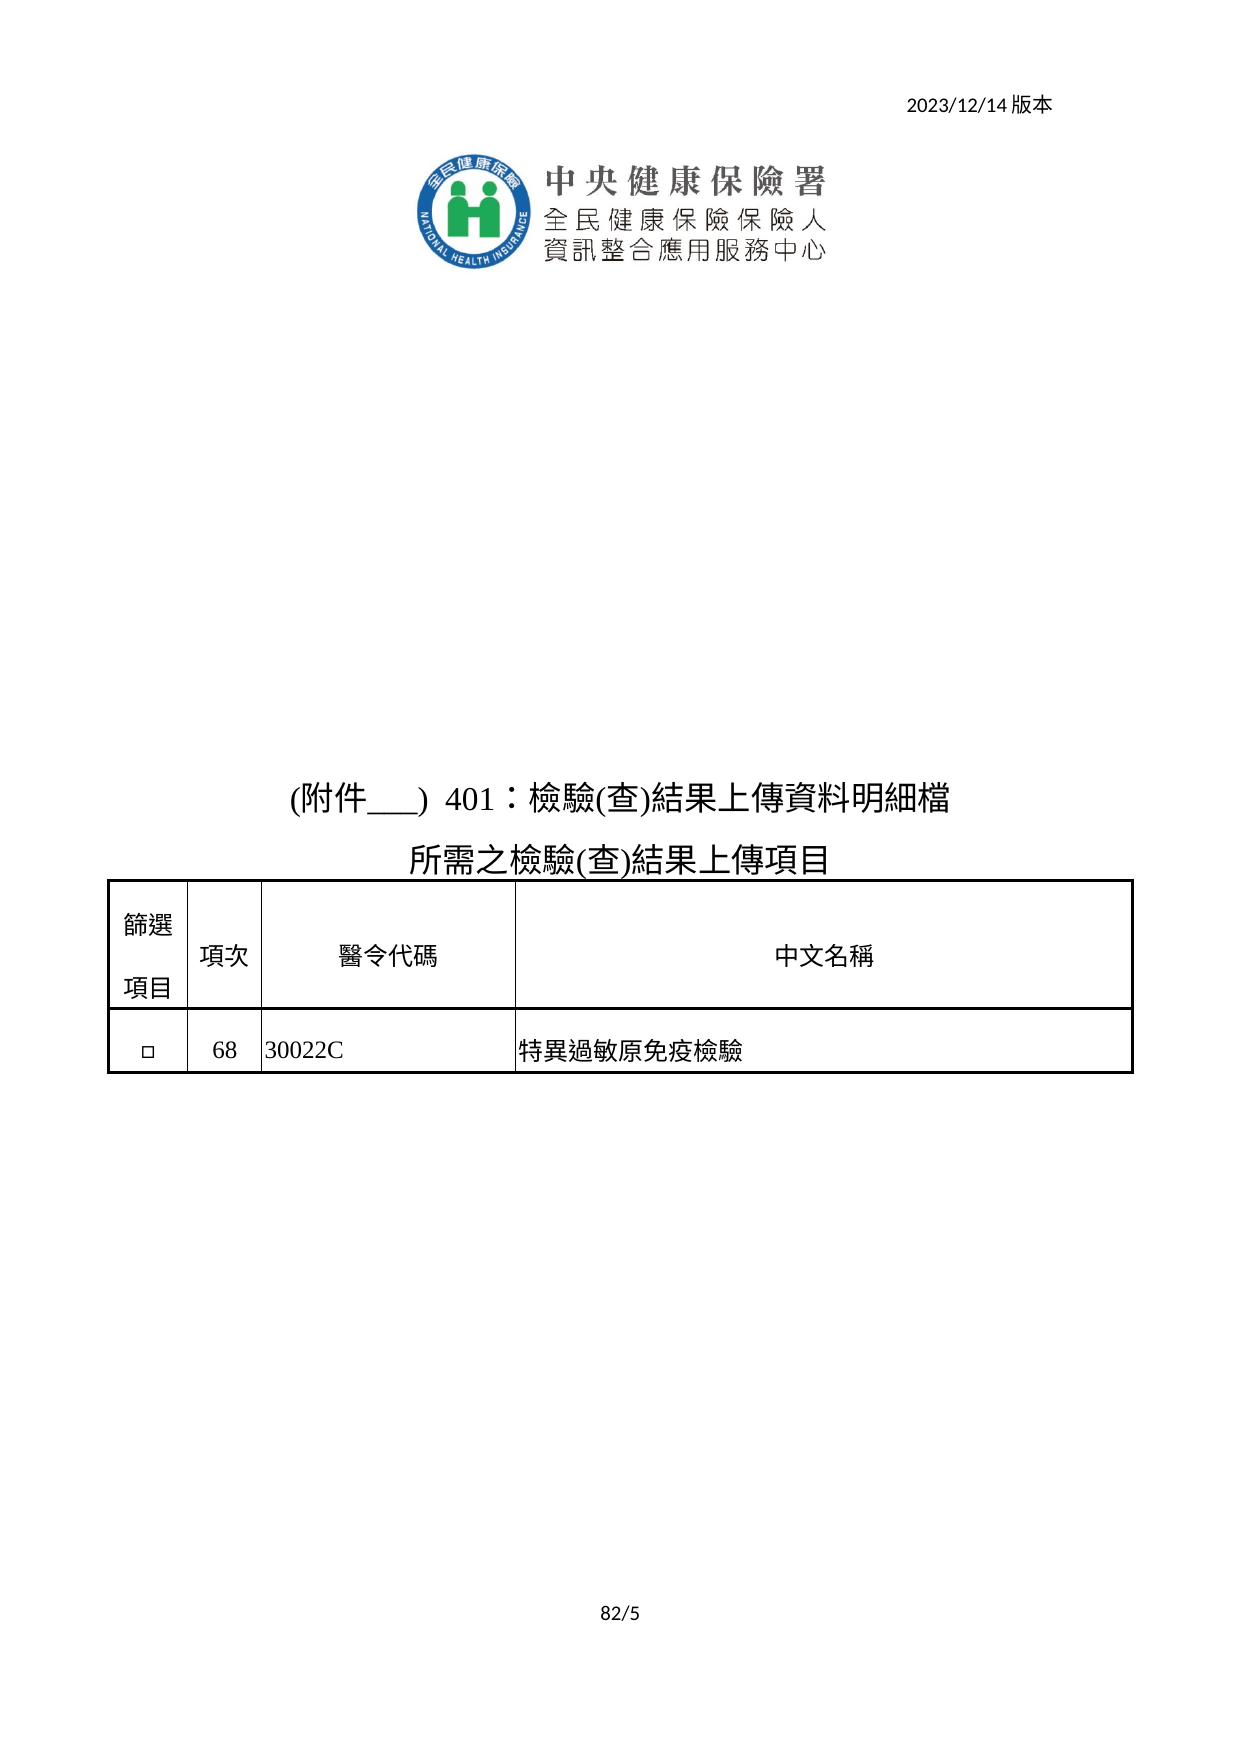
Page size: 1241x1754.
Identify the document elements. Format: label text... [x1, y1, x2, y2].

table_cell 中文名稱 [516, 882, 1131, 1007]
table_cell 特異過敏原免疫檢驗 [516, 1010, 1131, 1071]
table_cell 項次 [188, 882, 261, 1007]
table_cell 篩選項目 [110, 882, 187, 1007]
table_cell 醫令代碼 [262, 882, 515, 1007]
table_header (附件___) 401：檢驗(查)結果上傳資料明細檔 所需之檢驗(查)結果上傳項目 [108, 754, 1132, 879]
table_cell □ [110, 1010, 187, 1071]
table_cell 68 [188, 1010, 261, 1071]
table_cell 30022C [262, 1010, 515, 1071]
